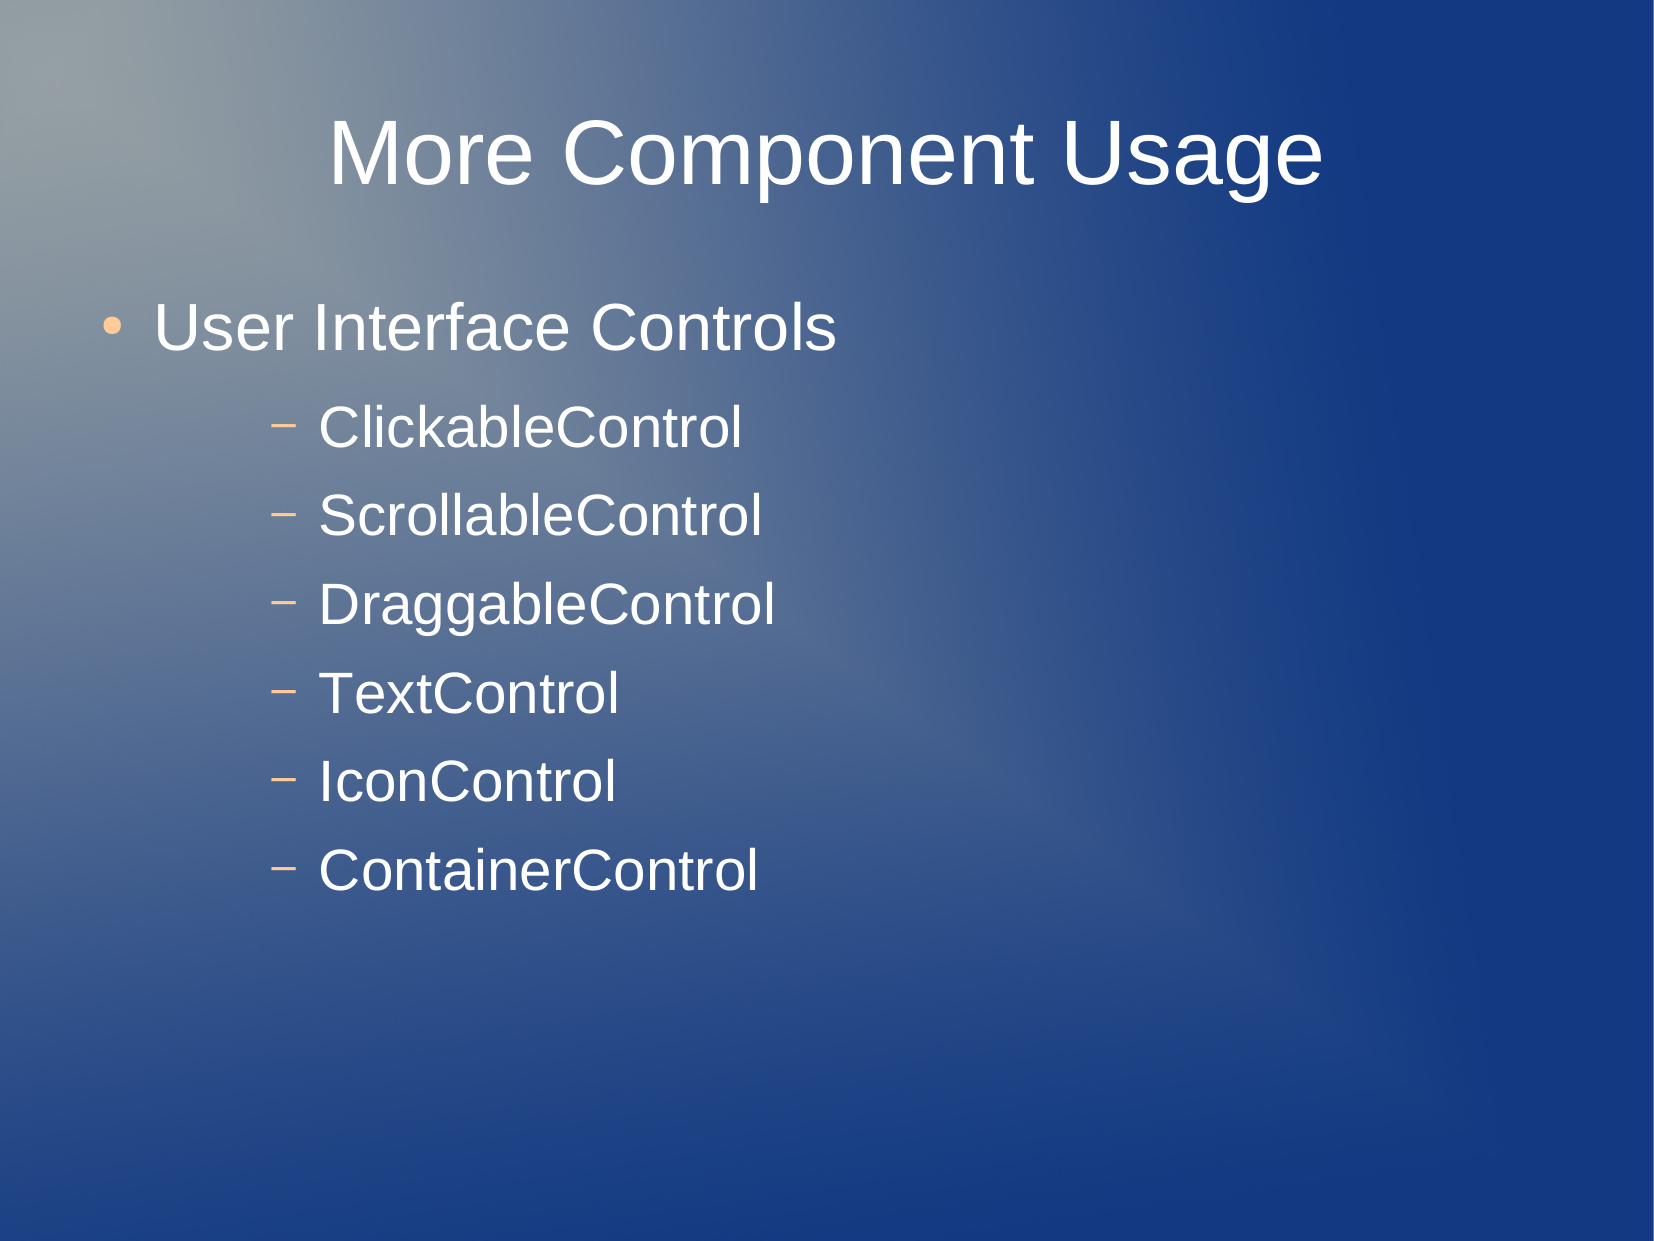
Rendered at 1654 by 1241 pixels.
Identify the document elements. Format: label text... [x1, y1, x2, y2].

picture [0, 0, 1654, 1241]
list User Interface Controls ClickableControl ScrollableControl DraggableControl TextControl IconControl ContainerControl [82, 290, 1571, 1109]
title More Component Usage [82, 49, 1571, 257]
